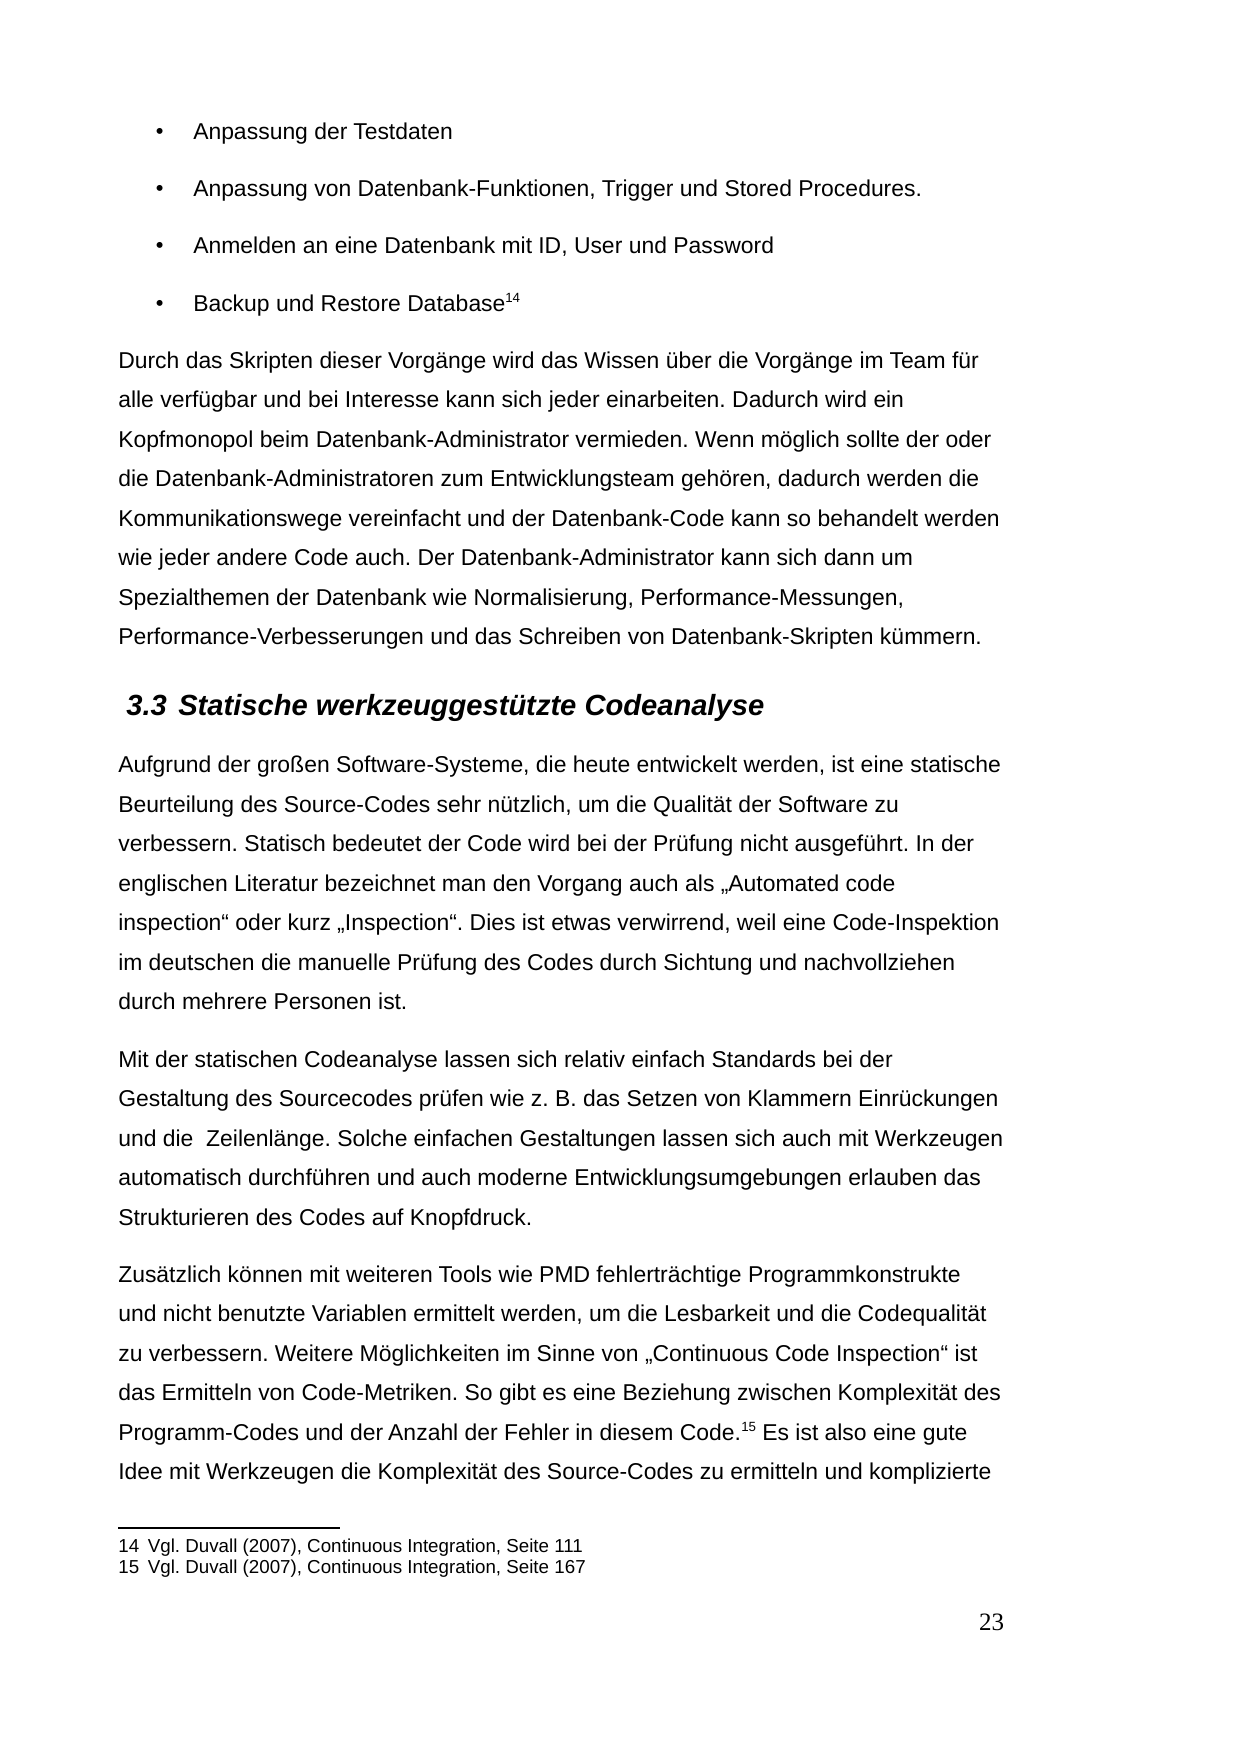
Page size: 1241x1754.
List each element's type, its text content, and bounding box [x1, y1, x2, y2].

subtitle Statische werkzeuggestützte Codeanalyse [118, 688, 1004, 721]
list Anmelden an eine Datenbank mit ID, User und Password [156, 232, 1004, 259]
list Backup und Restore Database [156, 290, 1004, 316]
list Anpassung der Testdaten [156, 118, 1004, 144]
list Anpassung von Datenbank-Funktionen, Trigger und Stored Procedures. [156, 175, 1004, 202]
text Aufgrund der großen Software-Systeme, die heute entwickelt werden, ist eine statische Beurteilung des Source-Codes sehr nützlich, um die Qualität der Software zu verbessern. Statisch bedeutet der Code wird bei der Prüfung nicht ausgeführt. In der englischen Literatur bezeichnet man den Vorgang auch als „Automated code inspection“ oder kurz „Inspection“. Dies ist etwas verwirrend, weil eine Code-Inspektion im deutschen die manuelle Prüfung des Codes durch Sichtung und nachvollziehen durch mehrere Personen ist. [118, 751, 1004, 1015]
text Mit der statischen Codeanalyse lassen sich relativ einfach Standards bei der Gestaltung des Sourcecodes prüfen wie z. B. das Setzen von Klammern Einrückungen und die Zeilenlänge. Solche einfachen Gestaltungen lassen sich auch mit Werkzeugen automatisch durchführen und auch moderne Entwicklungsumgebungen erlauben das Strukturieren des Codes auf Knopfdruck. [118, 1046, 1004, 1230]
text Zusätzlich können mit weiteren Tools wie PMD fehlerträchtige Programmkonstrukte und nicht benutzte Variablen ermittelt werden, um die Lesbarkeit und die Codequalität zu verbessern. Weitere Möglichkeiten im Sinne von „Continuous Code Inspection“ ist das Ermitteln von Code-Metriken. So gibt es eine Beziehung zwischen Komplexität des Programm-Codes und der Anzahl der Fehler in diesem Code. Es ist also eine gute Idee mit Werkzeugen die Komplexität des Source-Codes zu ermitteln und komplizierte [118, 1261, 1004, 1484]
text Durch das Skripten dieser Vorgänge wird das Wissen über die Vorgänge im Team für alle verfügbar und bei Interesse kann sich jeder einarbeiten. Dadurch wird ein Kopfmonopol beim Datenbank-Administrator vermieden. Wenn möglich sollte der oder die Datenbank-Administratoren zum Entwicklungsteam gehören, dadurch werden die Kommunikationswege vereinfacht und der Datenbank-Code kann so behandelt werden wie jeder andere Code auch. Der Datenbank-Administrator kann sich dann um Spezialthemen der Datenbank wie Normalisierung, Performance-Messungen, Performance-Verbesserungen und das Schreiben von Datenbank-Skripten kümmern. [118, 347, 1004, 649]
list Vgl. Duvall (2007), Continuous Integration, Seite 111 [118, 1534, 1004, 1556]
text Vgl. Duvall (2007), Continuous Integration, Seite 167 [118, 1556, 1004, 1578]
